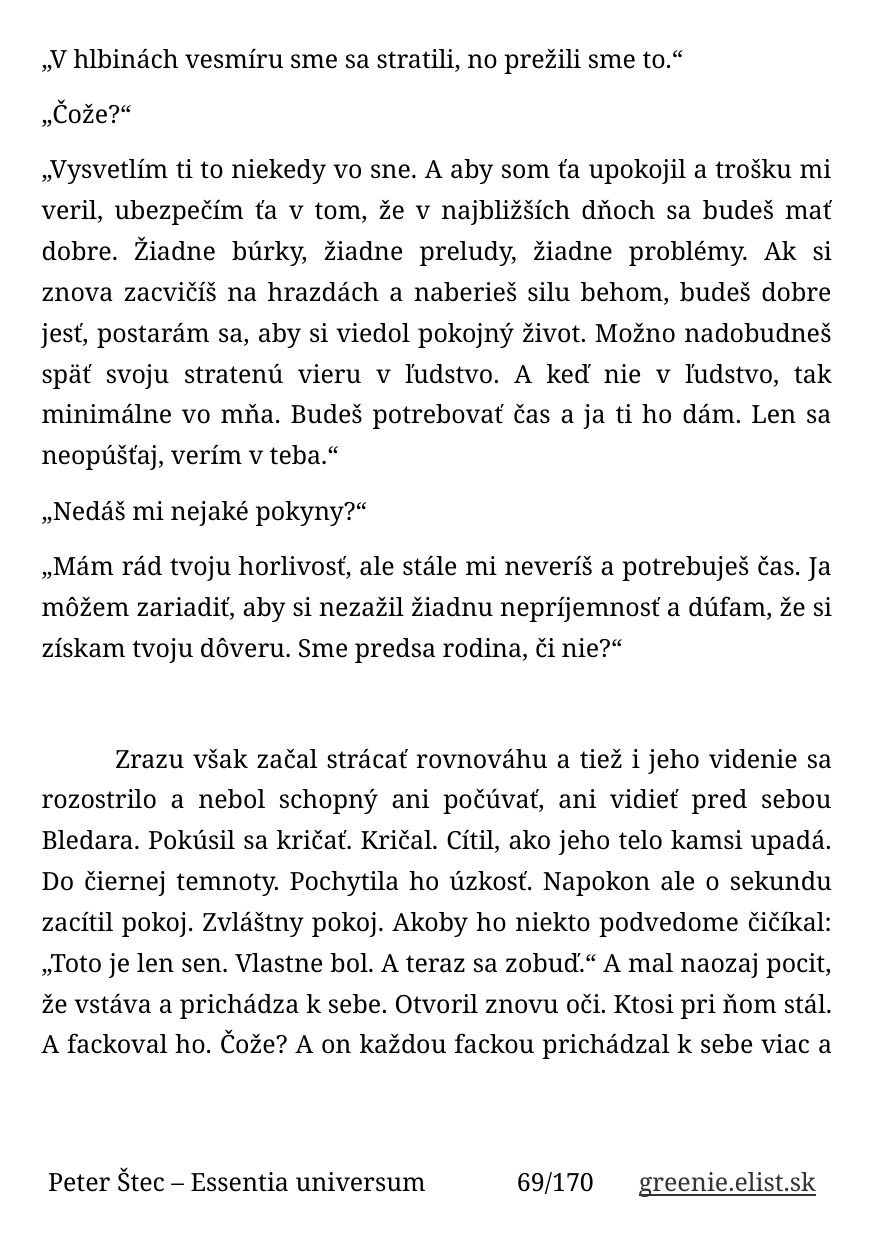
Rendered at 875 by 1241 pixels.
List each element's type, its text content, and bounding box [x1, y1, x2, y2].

text „V hlbinách vesmíru sme sa stratili, no prežili sme to.“ [41, 41, 833, 75]
text „Čože?“ [41, 97, 833, 131]
text „Mám rád tvoju horlivosť, ale stále mi neveríš a potrebuješ čas. Ja môžem zariadiť, aby si nezažil žiadnu nepríjemnosť a dúfam, že si získam tvoju dôveru. Sme predsa rodina, či nie?“ [41, 549, 833, 664]
text „Nedáš mi nejaké pokyny?“ [41, 493, 833, 527]
text „Vysvetlím ti to niekedy vo sne. A aby som ťa upokojil a trošku mi veril, ubezpečím ťa v tom, že v najbližších dňoch sa budeš mať dobre. Žiadne búrky, žiadne preludy, žiadne problémy. Ak si znova zacvičíš na hrazdách a naberieš silu behom, budeš dobre jesť, postarám sa, aby si viedol pokojný život. Možno nadobudneš späť svoju stratenú vieru v ľudstvo. A keď nie v ľudstvo, tak minimálne vo mňa. Budeš potrebovať čas a ja ti ho dám. Len sa neopúšťaj, verím v teba.“ [41, 152, 833, 472]
text Zrazu však začal strácať rovnováhu a tiež i jeho videnie sa rozostrilo a nebol schopný ani počúvať, ani vidieť pred sebou Bledara. Pokúsil sa kričať. Kričal. Cítil, ako jeho telo kamsi upadá. Do čiernej temnoty. Pochytila ho úzkosť. Napokon ale o sekundu zacítil pokoj. Zvláštny pokoj. Akoby ho niekto podvedome čičíkal: „Toto je len sen. Vlastne bol. A teraz sa zobuď.“ A mal naozaj pocit, že vstáva a prichádza k sebe. Otvoril znovu oči. Ktosi pri ňom stál. A fackoval ho. Čože? A on každou fackou prichádzal k sebe viac a [41, 741, 833, 1061]
